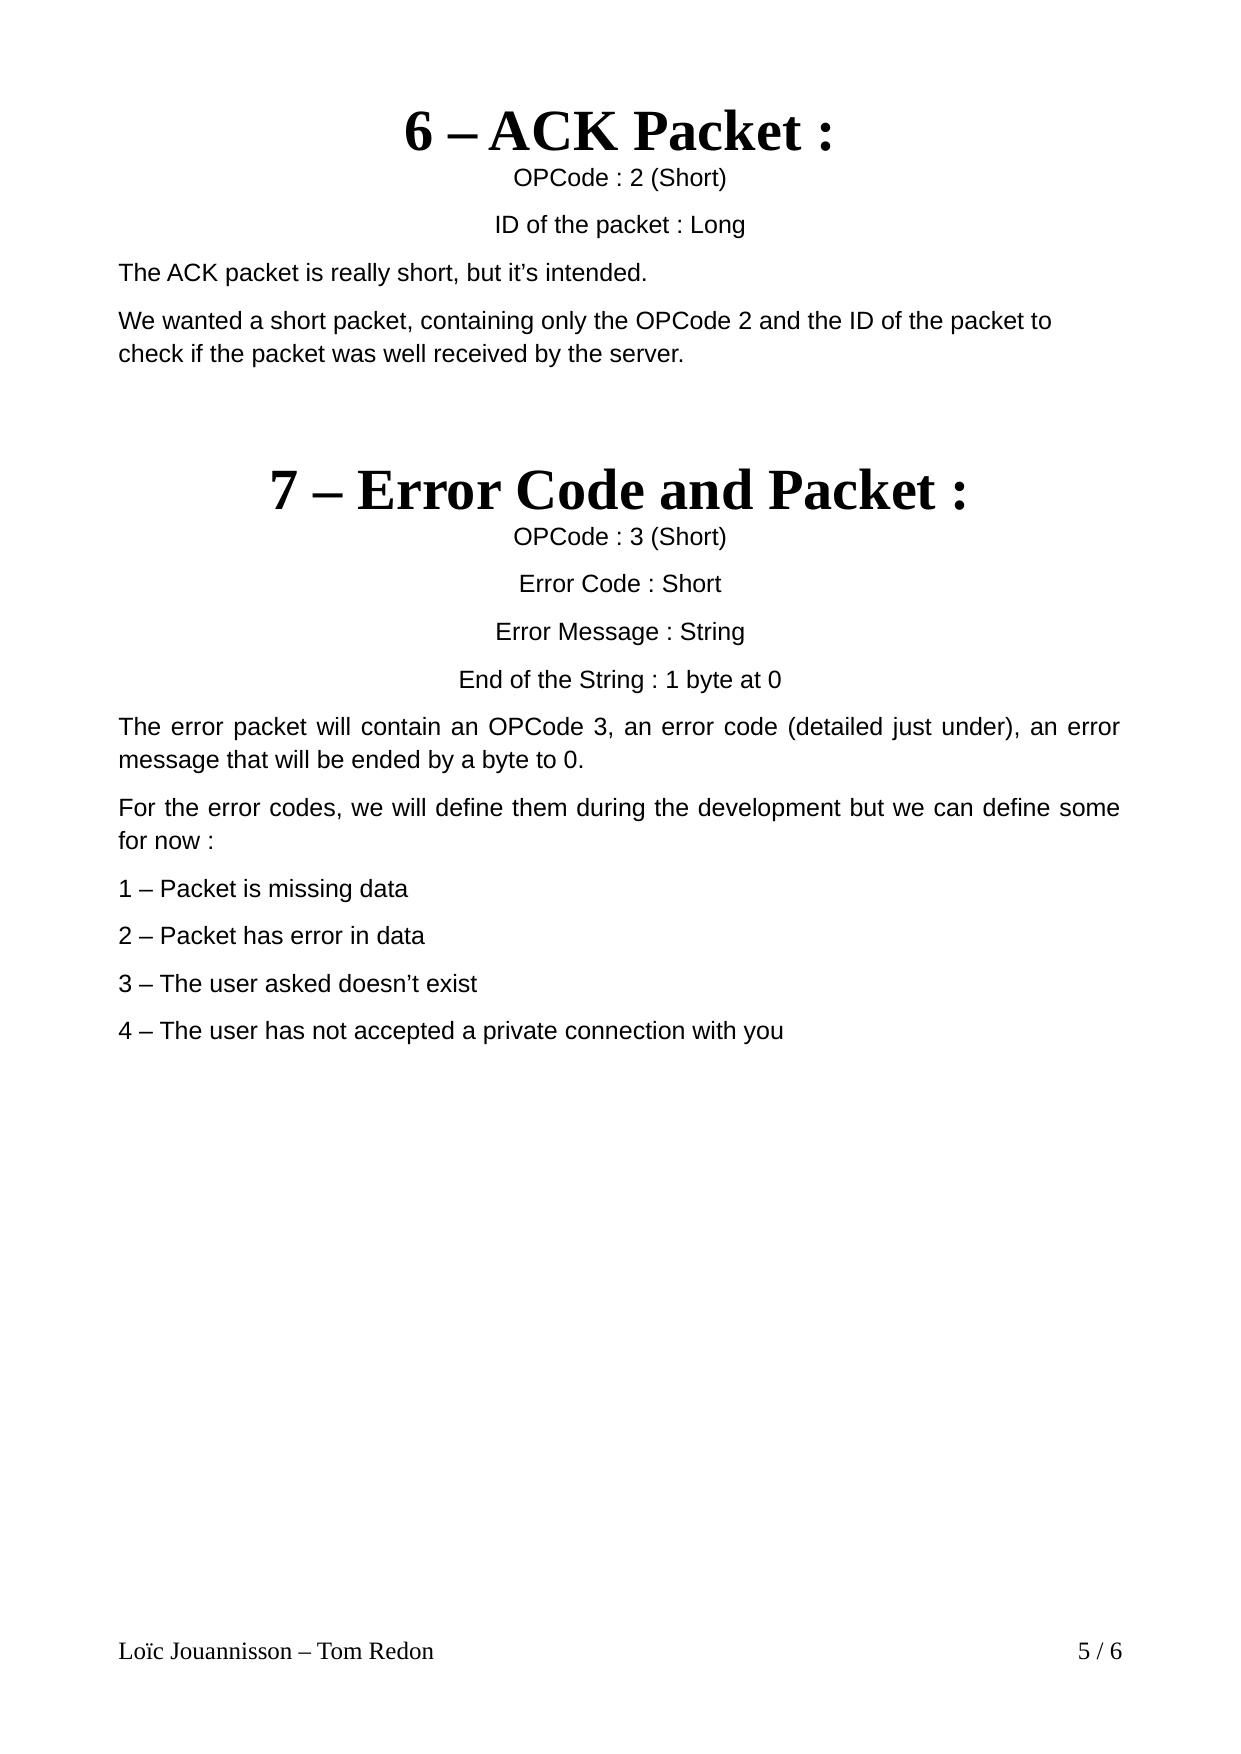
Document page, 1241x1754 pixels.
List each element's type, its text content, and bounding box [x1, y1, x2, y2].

subtitle 6 – ACK Packet : [118, 96, 1122, 163]
text The ACK packet is really short, but it’s intended. [118, 258, 1122, 287]
text ID of the packet : Long [118, 211, 1122, 239]
text 2 – Packet has error in data [118, 921, 1122, 950]
text Error Message : String [118, 617, 1122, 646]
text Error Code : Short [118, 569, 1122, 598]
text End of the String : 1 byte at 0 [118, 665, 1122, 693]
text We wanted a short packet, containing only the OPCode 2 and the ID of the packet to check if the packet was well received by the server. [118, 306, 1122, 367]
text OPCode : 2 (Short) [118, 163, 1122, 192]
text 3 – The user asked doesn’t exist [118, 969, 1122, 997]
text 4 – The user has not accepted a private connection with you [118, 1016, 1122, 1045]
text 1 – Packet is missing data [118, 873, 1122, 902]
subtitle 7 – Error Code and Packet : [118, 455, 1122, 522]
text The error packet will contain an OPCode 3, an error code (detailed just under), an error message that will be ended by a byte to 0. [118, 712, 1122, 774]
text For the error codes, we will define them during the development but we can define some for now : [118, 793, 1122, 855]
text OPCode : 3 (Short) [118, 522, 1122, 551]
